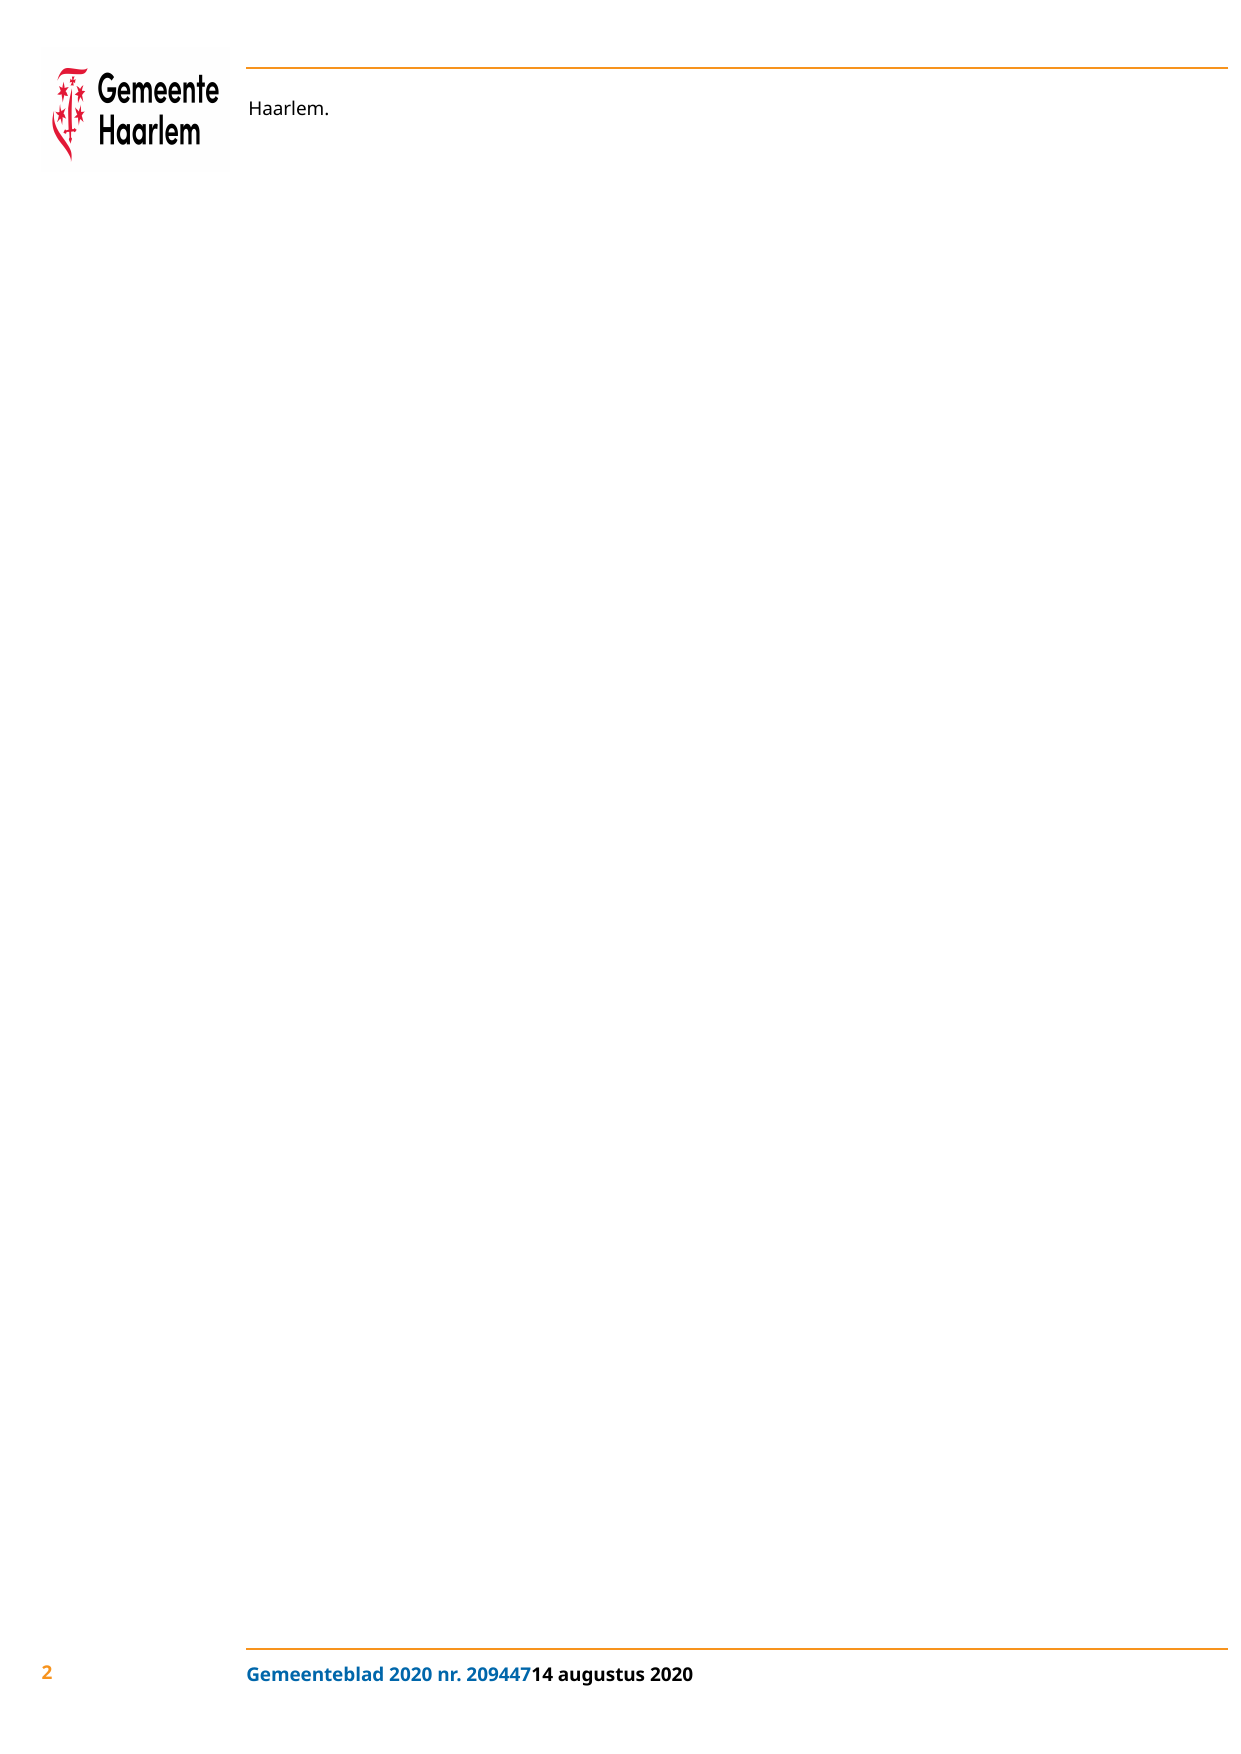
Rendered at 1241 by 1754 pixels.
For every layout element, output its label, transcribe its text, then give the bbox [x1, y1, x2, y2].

picture [41, 47, 231, 172]
text Haarlem. [248, 95, 1152, 121]
